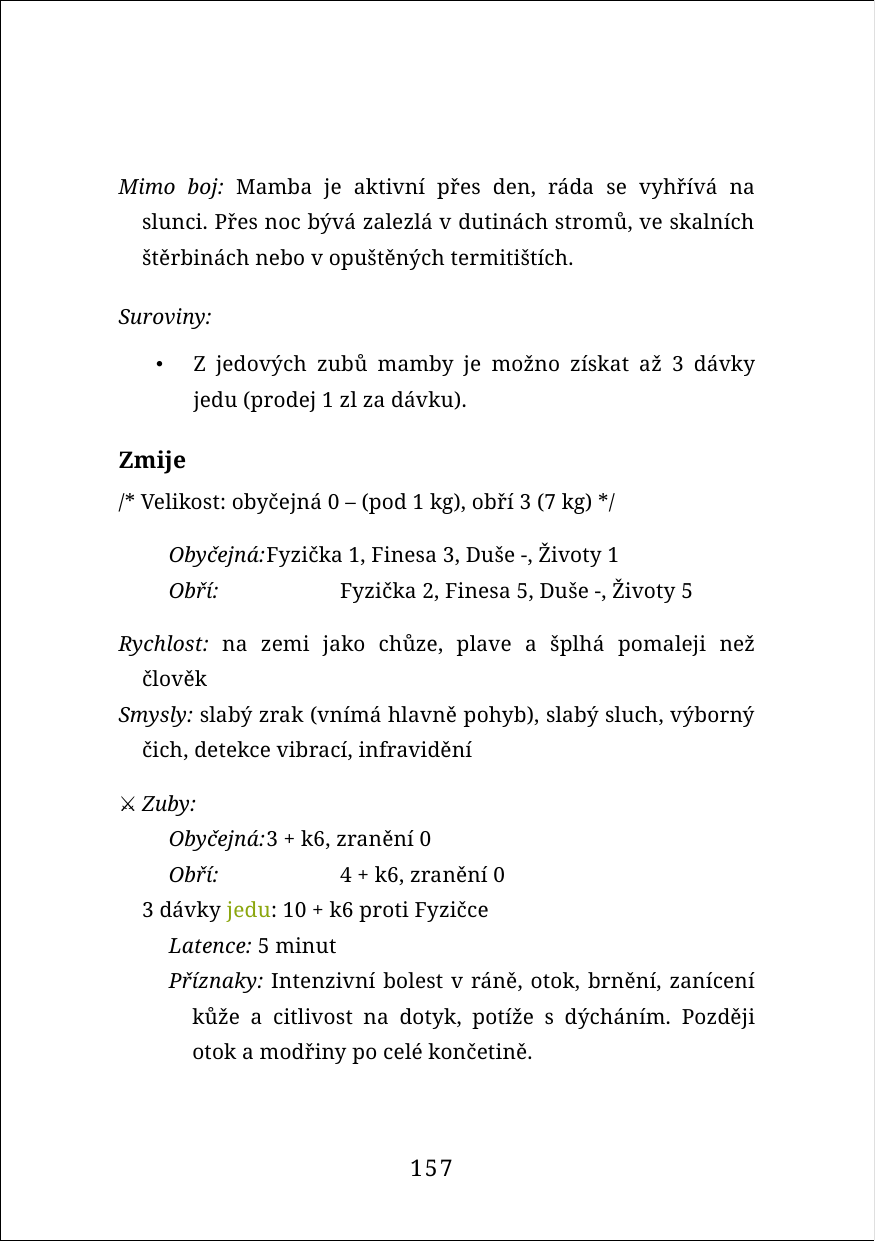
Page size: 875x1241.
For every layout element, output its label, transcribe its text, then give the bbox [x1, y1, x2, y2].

text Obří: 4 + k6, zranění 0 [168, 860, 756, 888]
text Obyčejná: 3 + k6, zranění 0 [168, 824, 756, 853]
text 3 dávky jedu: 10 + k6 proti Fyzičce [142, 895, 756, 924]
text /* Velikost: obyčejná 0 – (pod 1 kg), obří 3 (7 kg) */ [118, 487, 756, 515]
text Obří: Fyzička 2, Finesa 5, Duše -, Životy 5 [168, 576, 756, 604]
text Obyčejná: Fyzička 1, Finesa 3, Duše -, Životy 1 [168, 540, 756, 569]
text Smysly: slabý zrak (vnímá hlavně pohyb), slabý sluch, výborný čich, detekce vibrací, infravidění [118, 700, 756, 764]
text ⚔ Zuby: [118, 789, 756, 817]
text Suroviny: [118, 302, 756, 330]
subtitle Zmije [118, 444, 756, 475]
text Mimo boj: Mamba je aktivní přes den, ráda se vyhřívá na slunci. Přes noc bývá zalezlá v dutinách stromů, ve skalních štěrbinách nebo v opuštěných termitištích. [118, 172, 756, 271]
text Rychlost: na zemi jako chůze, plave a šplhá pomaleji než člověk [118, 629, 756, 693]
text Latence: 5 minut [168, 931, 756, 959]
text Příznaky: Intenzivní bolest v ráně, otok, brnění, zanícení kůže a citlivost na dotyk, potíže s dýcháním. Později otok a modřiny po celé končetině. [168, 966, 756, 1066]
list Z jedových zubů mamby je možno získat až 3 dávky jedu (prodej 1 zl za dávku). [156, 349, 756, 413]
